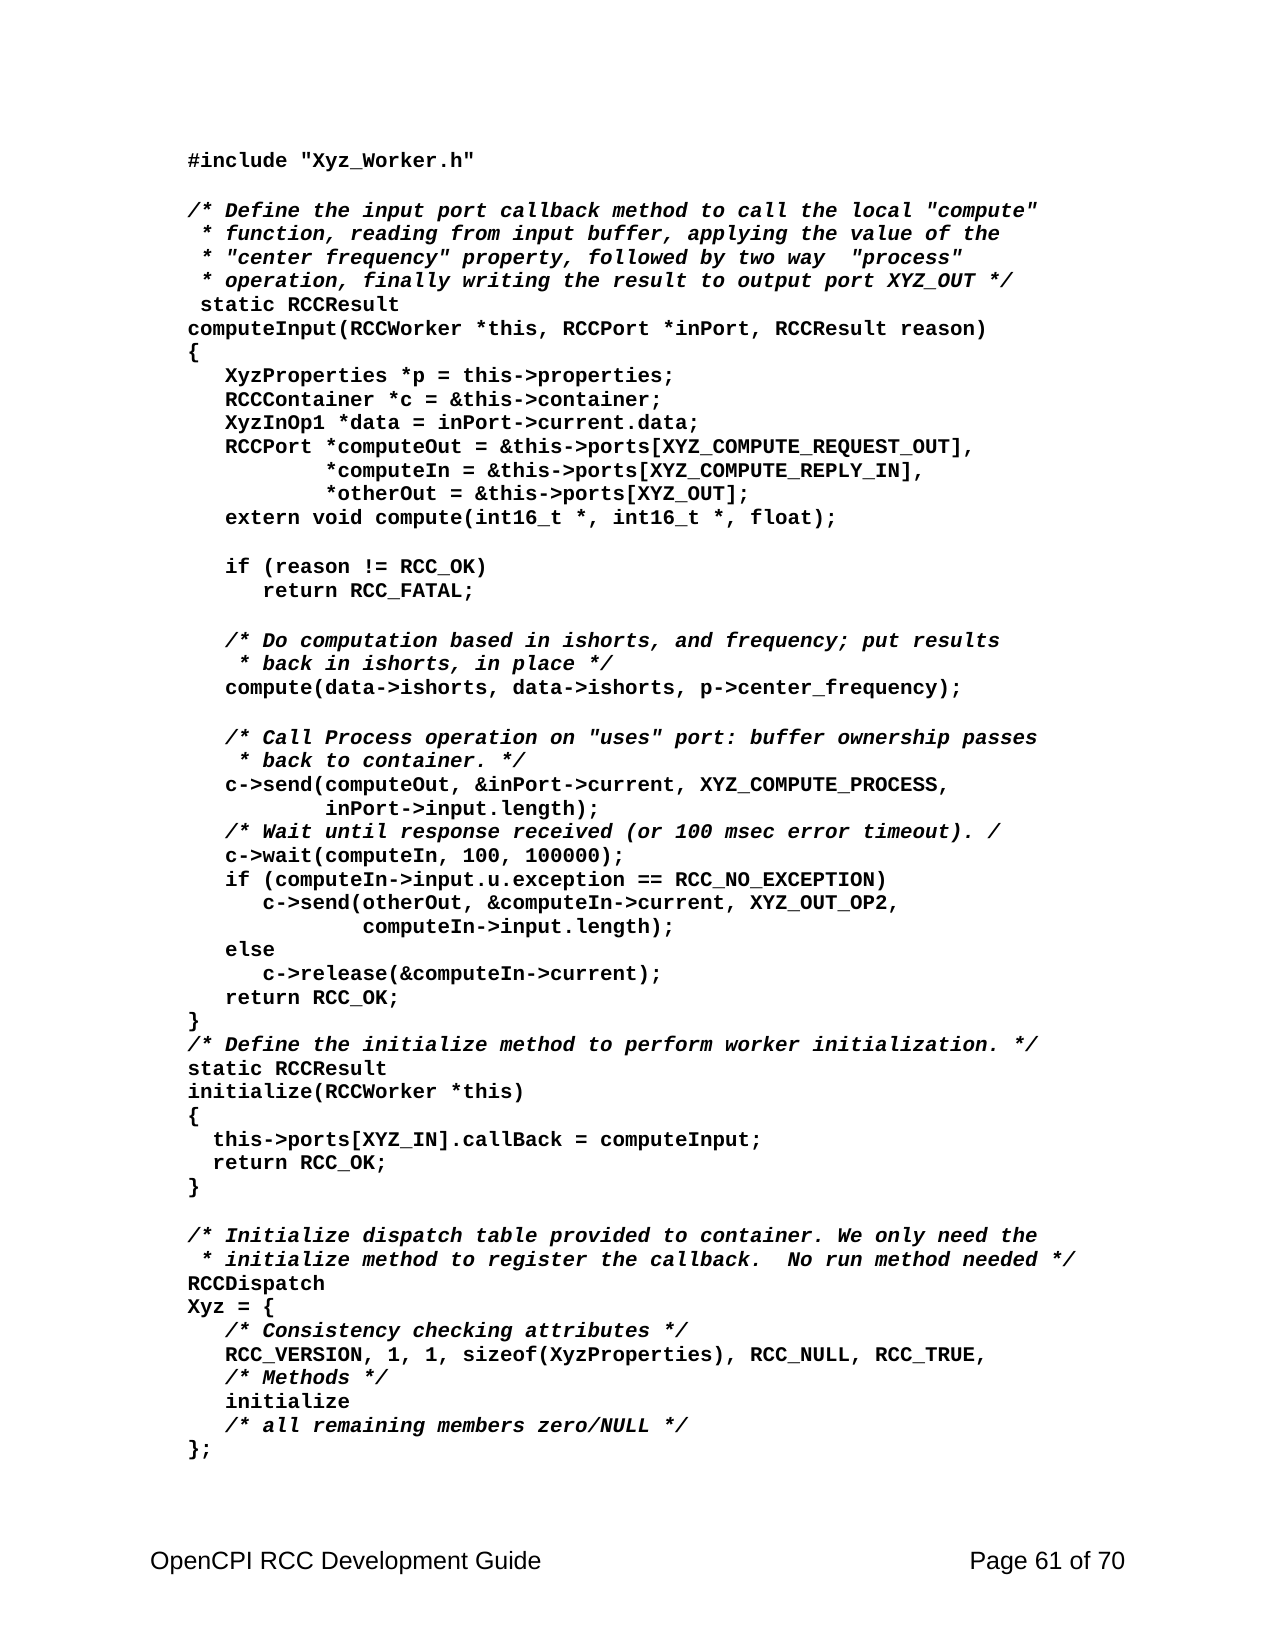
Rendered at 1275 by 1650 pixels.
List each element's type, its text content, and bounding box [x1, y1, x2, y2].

text #include "Xyz_Worker.h" /* Define the input port callback method to call the local "compute" * function, reading from input buffer, applying the value of the * "center frequency" property, followed by two way "process" * operation, finally writing the result to output port XYZ_OUT */ static RCCResult computeInput(RCCWorker *this, RCCPort *inPort, RCCResult reason) { XyzProperties *p = this->properties; RCCContainer *c = &this->container; XyzInOp1 *data = inPort->current.data; RCCPort *computeOut = &this->ports[XYZ_COMPUTE_REQUEST_OUT], *computeIn = &this->ports[XYZ_COMPUTE_REPLY_IN], *otherOut = &this->ports[XYZ_OUT]; extern void compute(int16_t *, int16_t *, float); if (reason != RCC_OK) return RCC_FATAL; /* Do computation based in ishorts, and frequency; put results * back in ishorts, in place */ compute(data->ishorts, data->ishorts, p->center_frequency); /* Call Process operation on "uses" port: buffer ownership passes * back to container. */ c->send(computeOut, &inPort->current, XYZ_COMPUTE_PROCESS, inPort->input.length); /* Wait until response received (or 100 msec error timeout). / c->wait(computeIn, 100, 100000); if (computeIn->input.u.exception == RCC_NO_EXCEPTION) c->send(otherOut, &computeIn->current, XYZ_OUT_OP2, computeIn->input.length); else c->release(&computeIn->current); return RCC_OK; } /* Define the initialize method to perform worker initialization. */ static RCCResult initialize(RCCWorker *this) { this->ports[XYZ_IN].callBack = computeInput; return RCC_OK; } /* Initialize dispatch table provided to container. We only need the * initialize method to register the callback. No run method needed */ RCCDispatch Xyz = { /* Consistency checking attributes */ RCC_VERSION, 1, 1, sizeof(XyzProperties), RCC_NULL, RCC_TRUE, /* Methods */ initialize /* all remaining members zero/NULL */ }; [187, 150, 1125, 1462]
